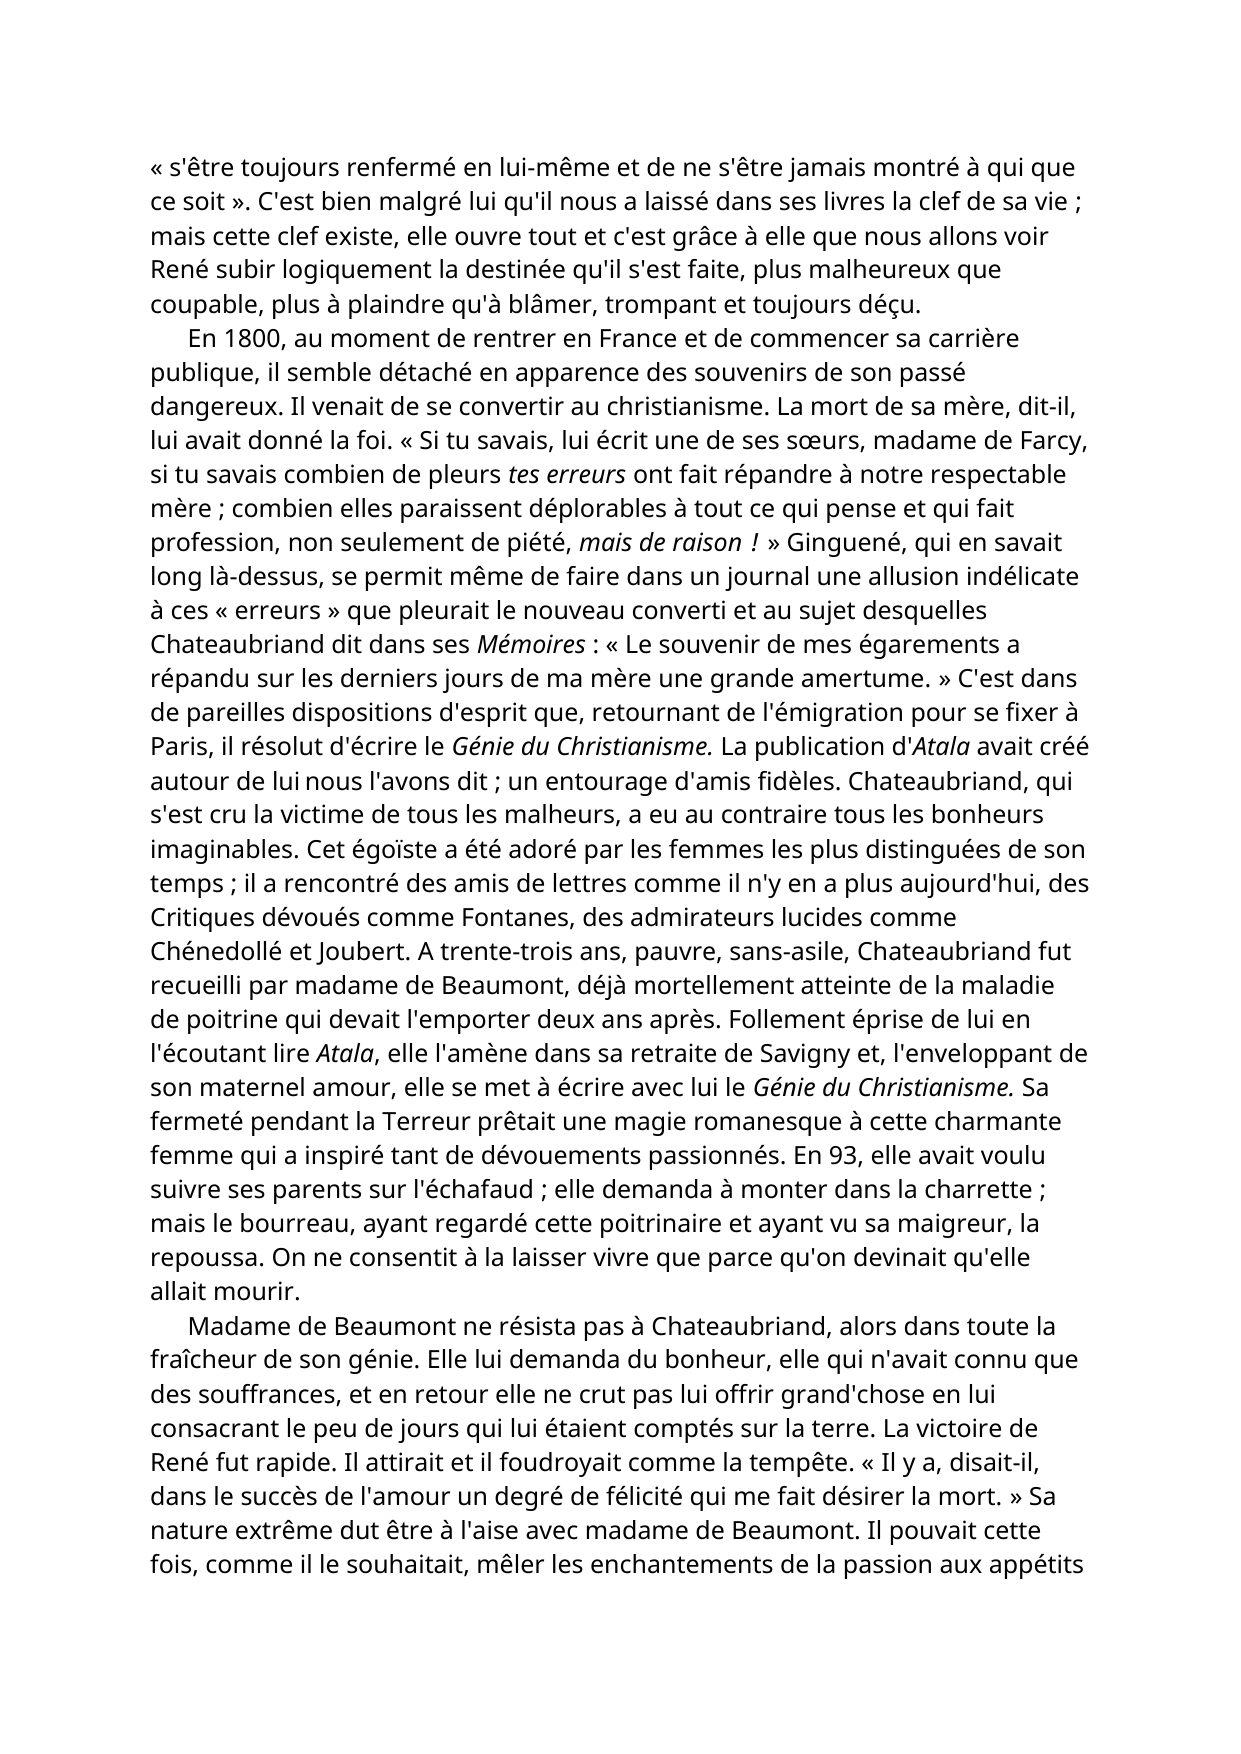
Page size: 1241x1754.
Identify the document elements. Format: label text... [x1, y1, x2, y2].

text Madame de Beaumont ne résista pas à Chateaubriand, alors dans toute la fraîcheur de son génie. Elle lui demanda du bonheur, elle qui n'avait connu que des souffrances, et en retour elle ne crut pas lui offrir grand'chose en lui consacrant le peu de jours qui lui étaient comptés sur la terre. La victoire de René fut rapide. Il attirait et il foudroyait comme la tempête. « Il y a, disait-il, dans le succès de l'amour un degré de félicité qui me fait désirer la mort. » Sa nature extrême dut être à l'aise avec madame de Beaumont. Il pouvait cette fois, comme il le souhaitait, mêler les enchantements de la passion aux appétits [150, 1308, 1091, 1581]
text « s'être toujours renfermé en lui-même et de ne s'être jamais montré à qui que ce soit ». C'est bien malgré lui qu'il nous a laissé dans ses livres la clef de sa vie ; mais cette clef existe, elle ouvre tout et c'est grâce à elle que nous allons voir René subir logiquement la destinée qu'il s'est faite, plus malheureux que coupable, plus à plaindre qu'à blâmer, trompant et toujours déçu. [150, 150, 1091, 320]
text En 1800, au moment de rentrer en France et de commencer sa carrière publique, il semble détaché en apparence des souvenirs de son passé dangereux. Il venait de se convertir au christianisme. La mort de sa mère, dit-il, lui avait donné la foi. « Si tu savais, lui écrit une de ses sœurs, madame de Farcy, si tu savais combien de pleurs tes erreurs ont fait répandre à notre respectable mère ; combien elles paraissent déplorables à tout ce qui pense et qui fait profession, non seulement de piété, mais de raison ! » Ginguené, qui en savait long là-dessus, se permit même de faire dans un journal une allusion indélicate à ces « erreurs » que pleurait le nouveau converti et au sujet desquelles Chateaubriand dit dans ses Mémoires : « Le souvenir de mes égarements a répandu sur les derniers jours de ma mère une grande amertume. » C'est dans de pareilles dispositions d'esprit que, retournant de l'émigration pour se fixer à Paris, il résolut d'écrire le Génie du Christianisme. La publication d'Atala avait créé autour de lui nous l'avons dit ; un entourage d'amis fidèles. Chateaubriand, qui s'est cru la victime de tous les malheurs, a eu au contraire tous les bonheurs imaginables. Cet égoïste a été adoré par les femmes les plus distinguées de son temps ; il a rencontré des amis de lettres comme il n'y en a plus aujourd'hui, des Critiques dévoués comme Fontanes, des admirateurs lucides comme Chénedollé et Joubert. A trente-trois ans, pauvre, sans-asile, Chateaubriand fut recueilli par madame de Beaumont, déjà mortellement atteinte de la maladie de poitrine qui devait l'emporter deux ans après. Follement éprise de lui en l'écoutant lire Atala, elle l'amène dans sa retraite de Savigny et, l'enveloppant de son maternel amour, elle se met à écrire avec lui le Génie du Christianisme. Sa fermeté pendant la Terreur prêtait une magie romanesque à cette charmante femme qui a inspiré tant de dévouements passionnés. En 93, elle avait voulu suivre ses parents sur l'échafaud ; elle demanda à monter dans la charrette ; mais le bourreau, ayant regardé cette poitrinaire et ayant vu sa maigreur, la repoussa. On ne consentit à la laisser vivre que parce qu'on devinait qu'elle allait mourir. [150, 320, 1091, 1308]
